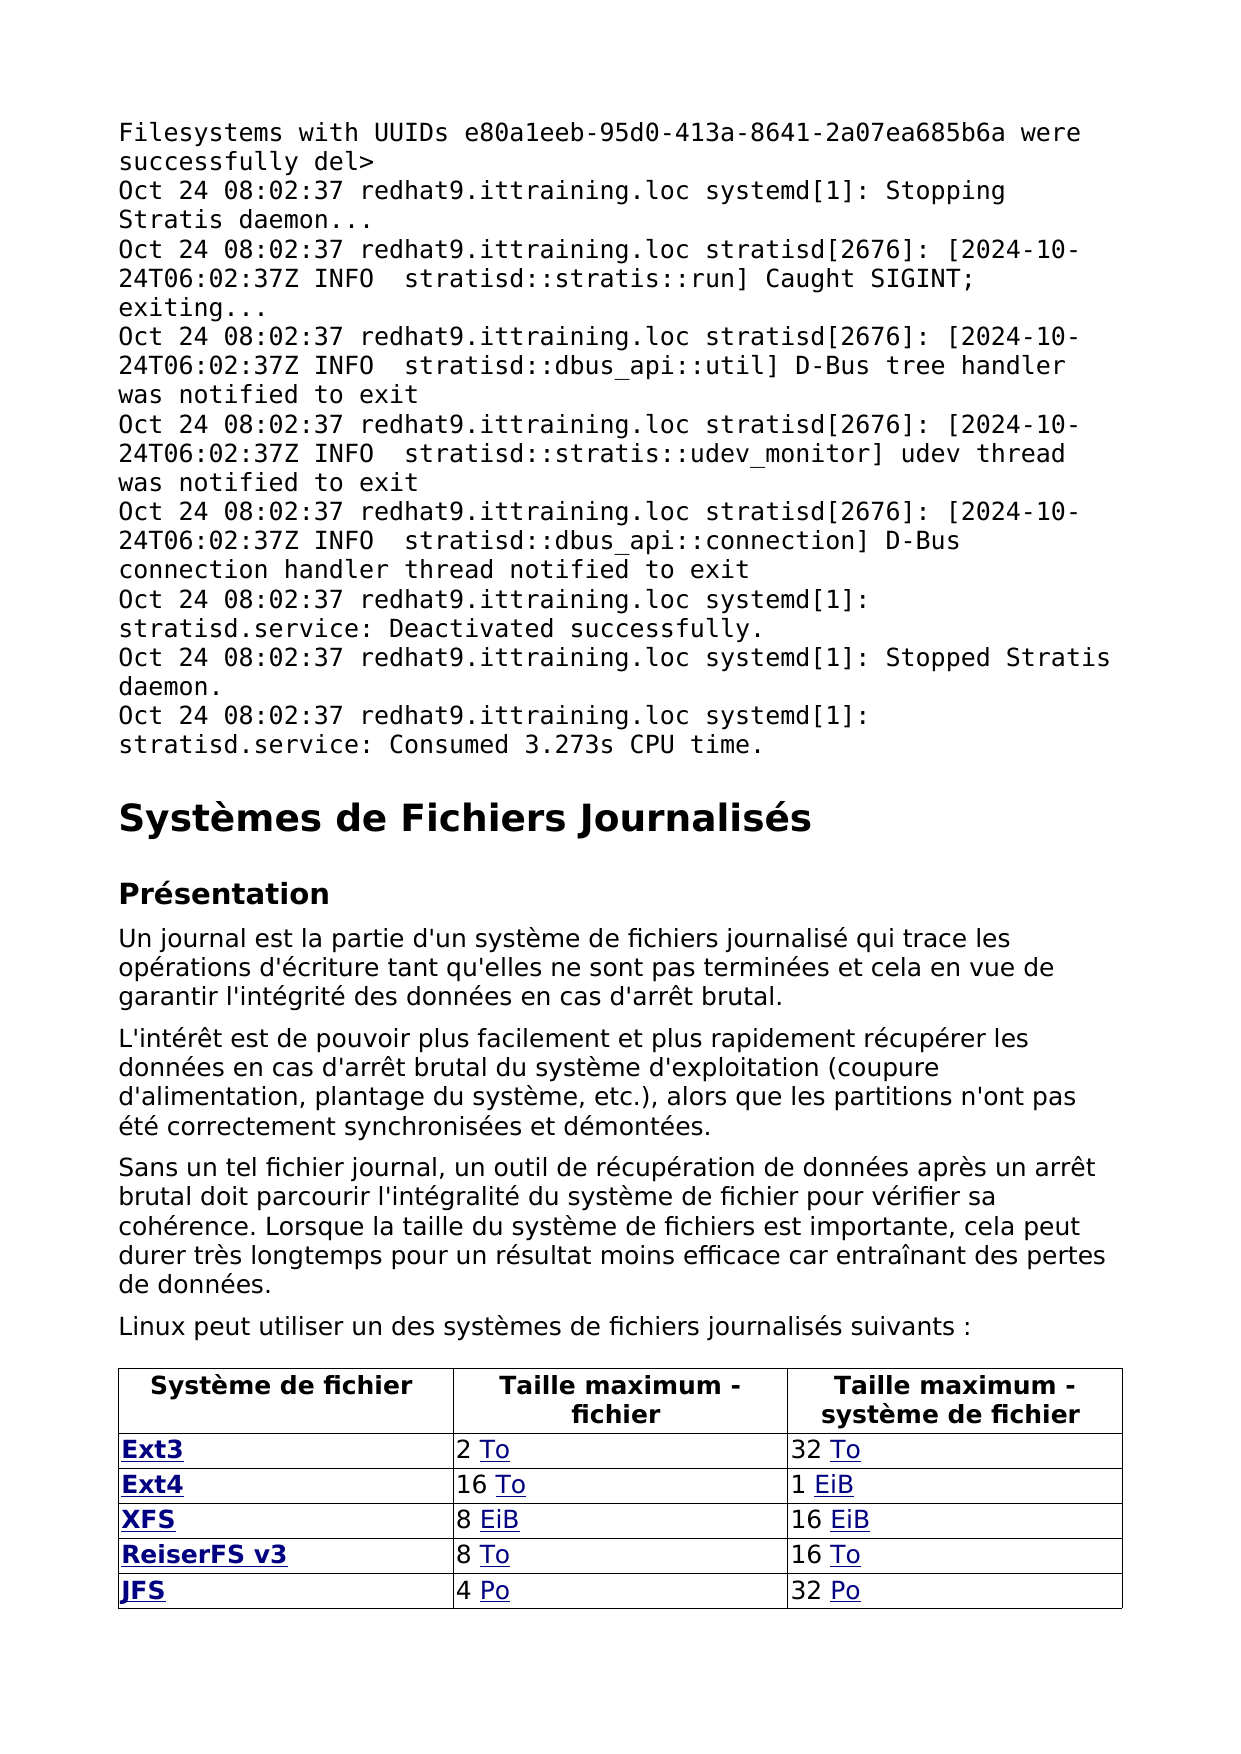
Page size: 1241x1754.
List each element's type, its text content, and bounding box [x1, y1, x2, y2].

table_cell Ext4 [119, 1469, 453, 1503]
table_cell 1 EiB [788, 1469, 1122, 1503]
table_cell ReiserFS v3 [119, 1539, 453, 1573]
text Sans un tel fichier journal, un outil de récupération de données après un arrêt brutal doit parcourir l'intégralité du système de fichier pour vérifier sa cohérence. Lorsque la taille du système de fichiers est importante, cela peut durer très longtemps pour un résultat moins efficace car entraînant des pertes de données. [118, 1153, 1122, 1299]
table_cell 4 Po [454, 1574, 787, 1608]
text Linux peut utiliser un des systèmes de fichiers journalisés suivants : [118, 1312, 1122, 1341]
text Un journal est la partie d'un système de fichiers journalisé qui trace les opérations d'écriture tant qu'elles ne sont pas terminées et cela en vue de garantir l'intégrité des données en cas d'arrêt brutal. [118, 924, 1122, 1012]
table_cell Ext3 [119, 1434, 453, 1467]
table_cell 32 Po [788, 1574, 1122, 1608]
table_cell 8 EiB [454, 1504, 787, 1538]
table_cell 2 To [454, 1434, 787, 1467]
table_cell XFS [119, 1504, 453, 1538]
text Filesystems with UUIDs e80a1eeb-95d0-413a-8641-2a07ea685b6a were successfully del> Oct 24 08:02:37 redhat9.ittraining.loc systemd[1]: Stopping Stratis daemon... Oct 24 08:02:37 redhat9.ittraining.loc stratisd[2676]: [2024-10-24T06:02:37Z INFO stratisd::stratis::run] Caught SIGINT; exiting... Oct 24 08:02:37 redhat9.ittraining.loc stratisd[2676]: [2024-10-24T06:02:37Z INFO stratisd::dbus_api::util] D-Bus tree handler was notified to exit Oct 24 08:02:37 redhat9.ittraining.loc stratisd[2676]: [2024-10-24T06:02:37Z INFO stratisd::stratis::udev_monitor] udev thread was notified to exit Oct 24 08:02:37 redhat9.ittraining.loc stratisd[2676]: [2024-10-24T06:02:37Z INFO stratisd::dbus_api::connection] D-Bus connection handler thread notified to exit Oct 24 08:02:37 redhat9.ittraining.loc systemd[1]: stratisd.service: Deactivated successfully. Oct 24 08:02:37 redhat9.ittraining.loc systemd[1]: Stopped Stratis daemon. Oct 24 08:02:37 redhat9.ittraining.loc systemd[1]: stratisd.service: Consumed 3.273s CPU time. [118, 118, 1122, 760]
table_header Taille maximum - fichier [454, 1369, 787, 1432]
table_cell JFS [119, 1574, 453, 1608]
table_cell 32 To [788, 1434, 1122, 1467]
table_cell 16 To [788, 1539, 1122, 1573]
text L'intérêt est de pouvoir plus facilement et plus rapidement récupérer les données en cas d'arrêt brutal du système d'exploitation (coupure d'alimentation, plantage du système, etc.), alors que les partitions n'ont pas été correctement synchronisées et démontées. [118, 1024, 1122, 1141]
subtitle Systèmes de Fichiers Journalisés [118, 797, 1122, 840]
table_header Taille maximum - système de fichier [788, 1369, 1122, 1432]
table_cell 16 To [454, 1469, 787, 1503]
table_cell 16 EiB [788, 1504, 1122, 1538]
subtitle Présentation [118, 878, 1122, 912]
table_cell 8 To [454, 1539, 787, 1573]
table_header Système de fichier [119, 1369, 453, 1432]
